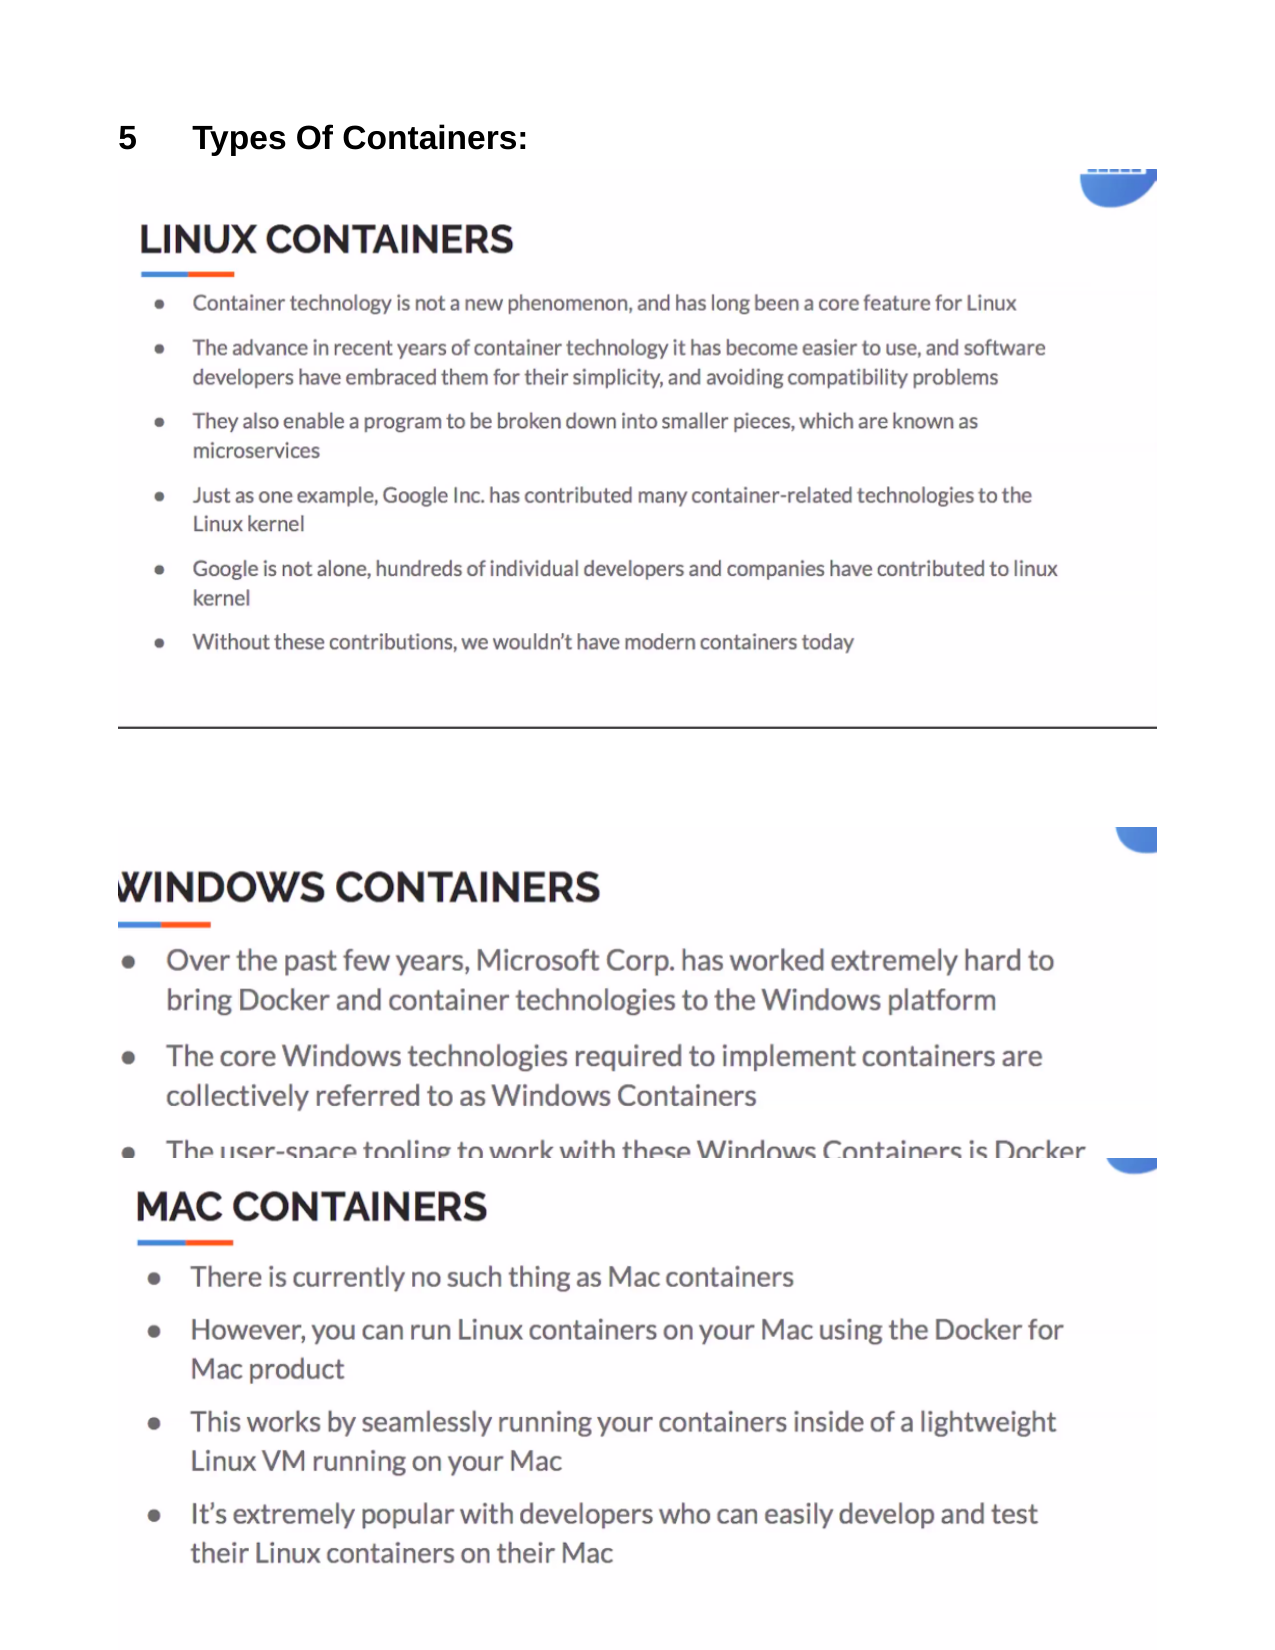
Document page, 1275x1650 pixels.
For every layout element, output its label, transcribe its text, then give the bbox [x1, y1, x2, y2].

picture [118, 827, 1157, 1650]
subtitle Types Of Containers: [118, 118, 1157, 157]
picture [118, 169, 1157, 729]
